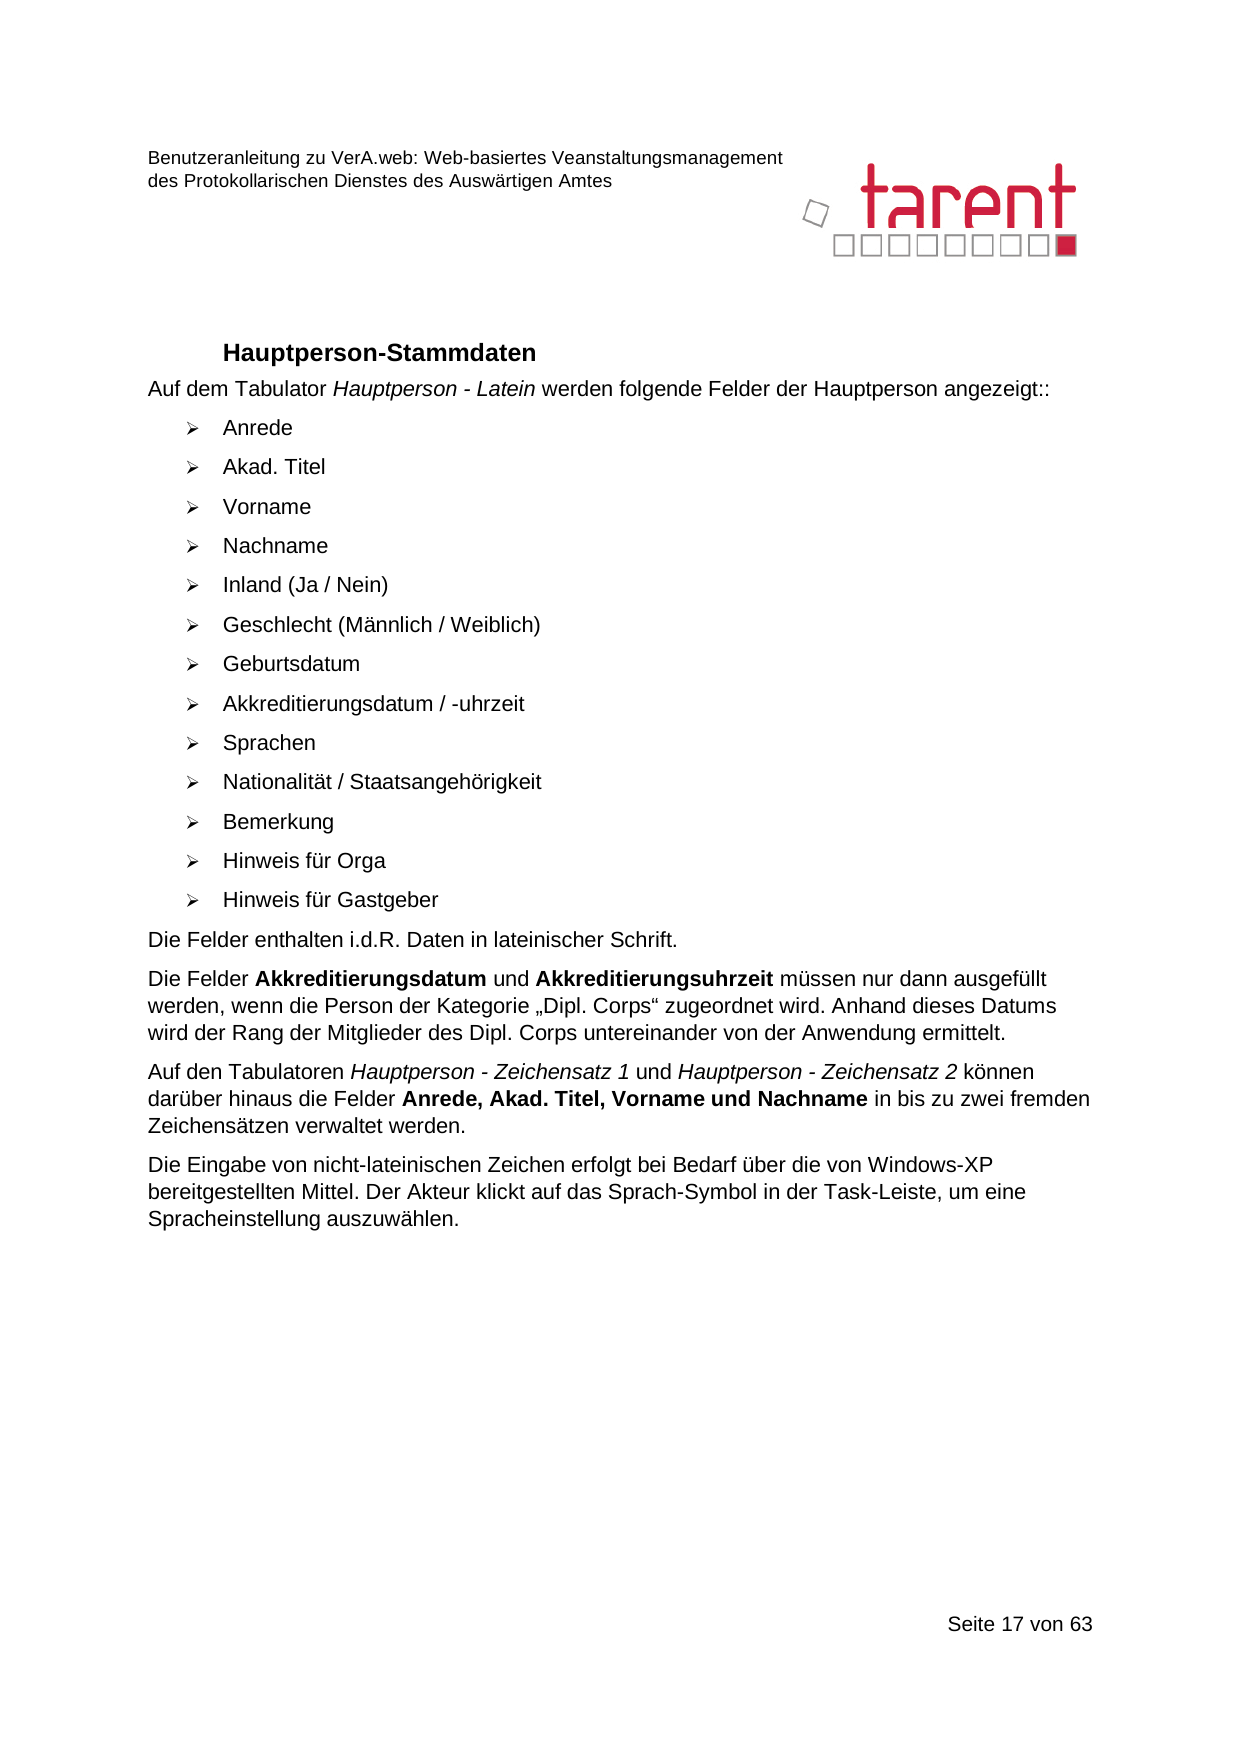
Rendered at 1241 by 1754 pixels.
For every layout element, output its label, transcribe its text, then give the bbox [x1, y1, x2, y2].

list Hinweis für Gastgeber [185, 888, 1092, 912]
text Die Eingabe von nicht-lateinischen Zeichen erfolgt bei Bedarf über die von Windows-XP bereitgestellten Mittel. Der Akteur klickt auf das Sprach-Symbol in der Task-Leiste, um eine Spracheinstellung auszuwählen. [148, 1153, 1092, 1231]
list Geburtsdatum [185, 652, 1092, 676]
list Vorname [185, 494, 1092, 519]
list Hinweis für Orga [185, 848, 1092, 873]
text Auf den Tabulatoren Hauptperson - Zeichensatz 1 und Hauptperson - Zeichensatz 2 können darüber hinaus die Felder Anrede, Akad. Titel, Vorname und Nachname in bis zu zwei fremden Zeichensätzen verwaltet werden. [148, 1060, 1092, 1138]
list Bemerkung [185, 809, 1092, 834]
list Nationalität / Staatsangehörigkeit [185, 770, 1092, 794]
list Nachname [185, 533, 1092, 558]
text Die Felder enthalten i.d.R. Daten in lateinischer Schrift. [148, 927, 1092, 952]
list Anrede [185, 415, 1092, 440]
list Sprachen [185, 730, 1092, 755]
text Die Felder Akkreditierungsdatum und Akkreditierungsuhrzeit müssen nur dann ausgefüllt werden, wenn die Person der Kategorie „Dipl. Corps“ zugeordnet wird. Anhand dieses Datums wird der Rang der Mitglieder des Dipl. Corps untereinander von der Anwendung ermittelt. [148, 967, 1092, 1045]
subtitle Hauptperson-Stammdaten [148, 339, 1092, 367]
text Auf dem Tabulator Hauptperson - Latein werden folgende Felder der Hauptperson angezeigt:: [148, 376, 1092, 401]
list Geschlecht (Männlich / Weiblich) [185, 612, 1092, 637]
list Akad. Titel [185, 455, 1092, 479]
list Akkreditierungsdatum / -uhrzeit [185, 691, 1092, 716]
list Inland (Ja / Nein) [185, 573, 1092, 597]
picture [790, 151, 1091, 268]
